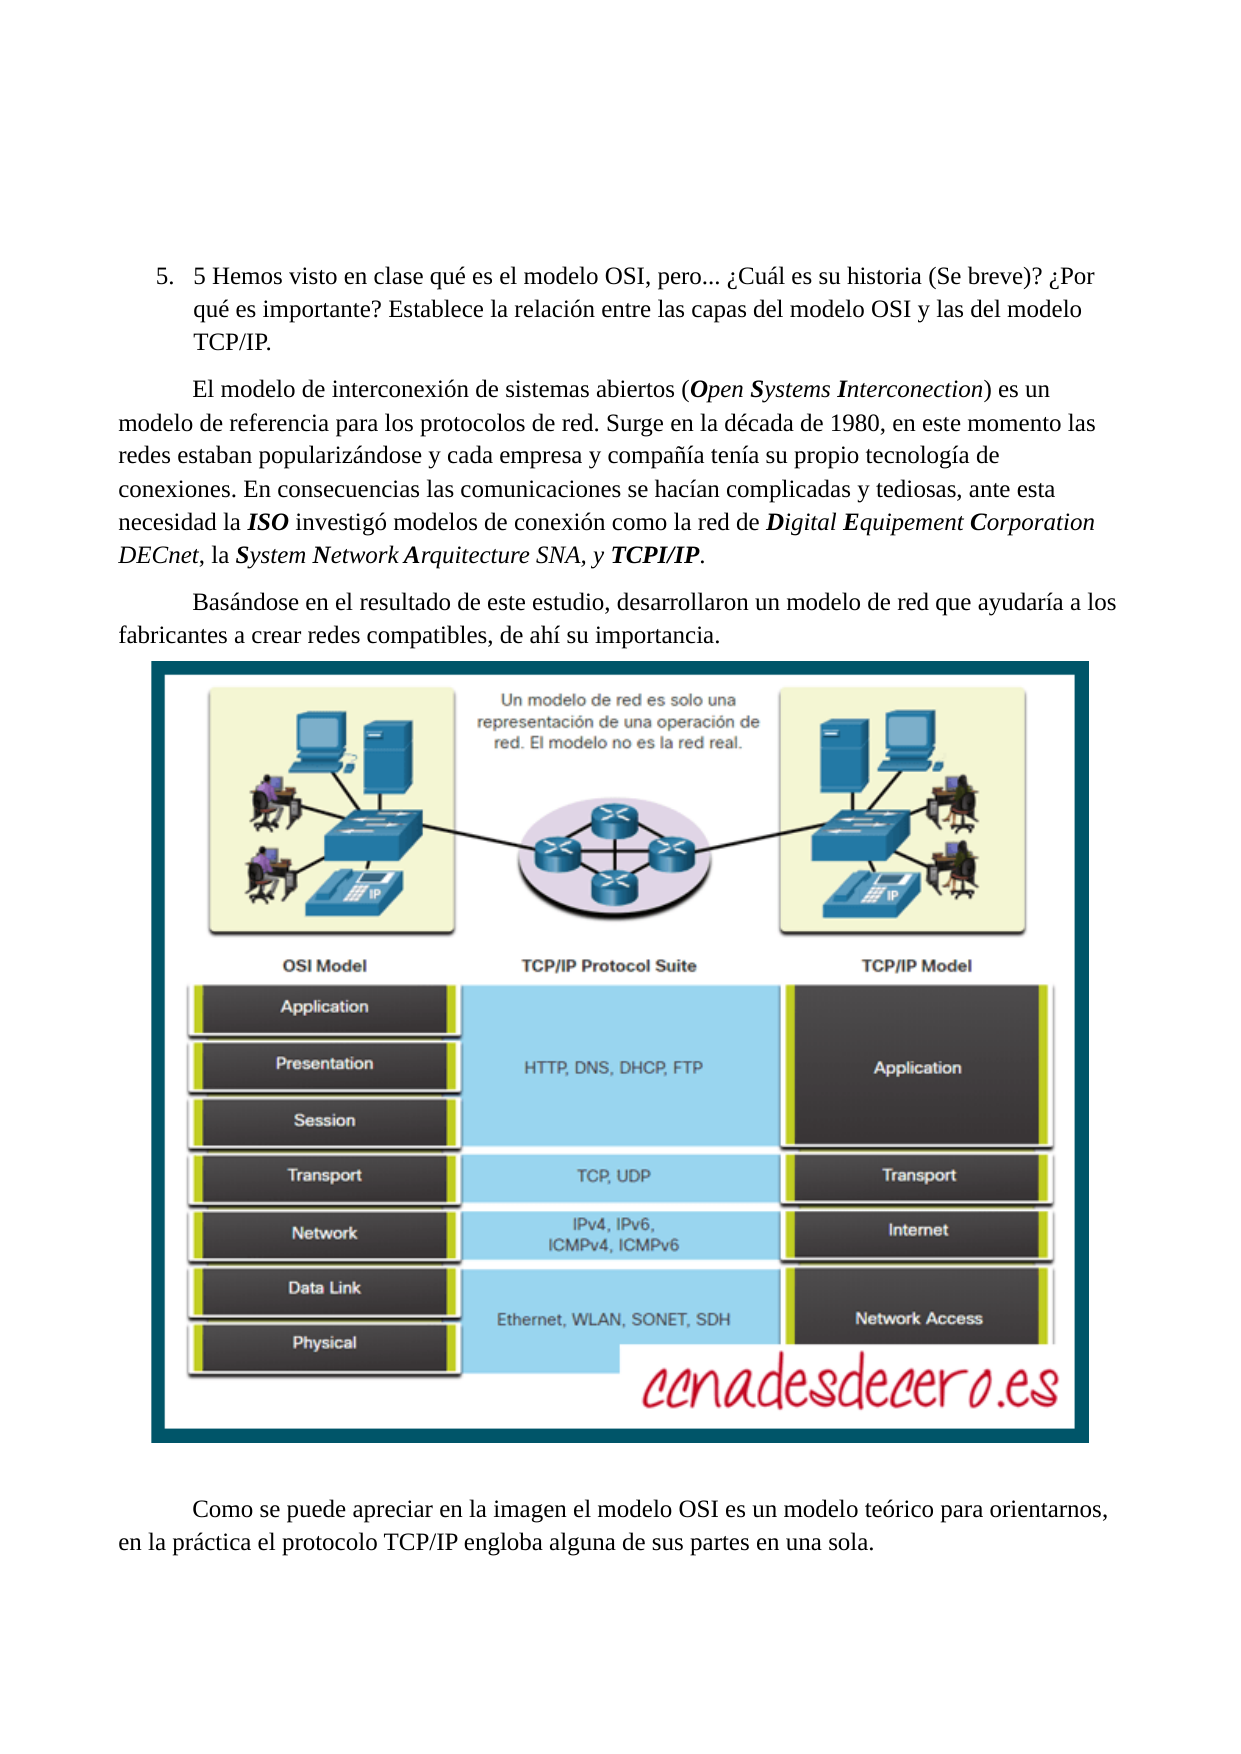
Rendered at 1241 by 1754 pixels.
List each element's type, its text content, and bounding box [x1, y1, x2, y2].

text Como se puede apreciar en la imagen el modelo OSI es un modelo teórico para orientarnos, en la práctica el protocolo TCP/IP engloba alguna de sus partes en una sola. [118, 1494, 1122, 1556]
text Basándose en el resultado de este estudio, desarrollaron un modelo de red que ayudaría a los fabricantes a crear redes compatibles, de ahí su importancia. [118, 587, 1122, 649]
list 5 Hemos visto en clase qué es el modelo OSI, pero... ¿Cuál es su historia (Se breve)? ¿Por qué es importante? Establece la relación entre las capas del modelo OSI y las del modelo TCP/IP. [156, 261, 1122, 356]
text El modelo de interconexión de sistemas abiertos (Open Systems Interconection) es un modelo de referencia para los protocolos de red. Surge en la década de 1980, en este momento las redes estaban popularizándose y cada empresa y compañía tenía su propio tecnología de conexiones. En consecuencias las comunicaciones se hacían complicadas y tediosas, ante esta necesidad la ISO investigó modelos de conexión como la red de Digital Equipement Corporation DECnet, la System Network Arquitecture SNA, y TCPI/IP. [118, 374, 1122, 568]
picture [165, 675, 1074, 1428]
